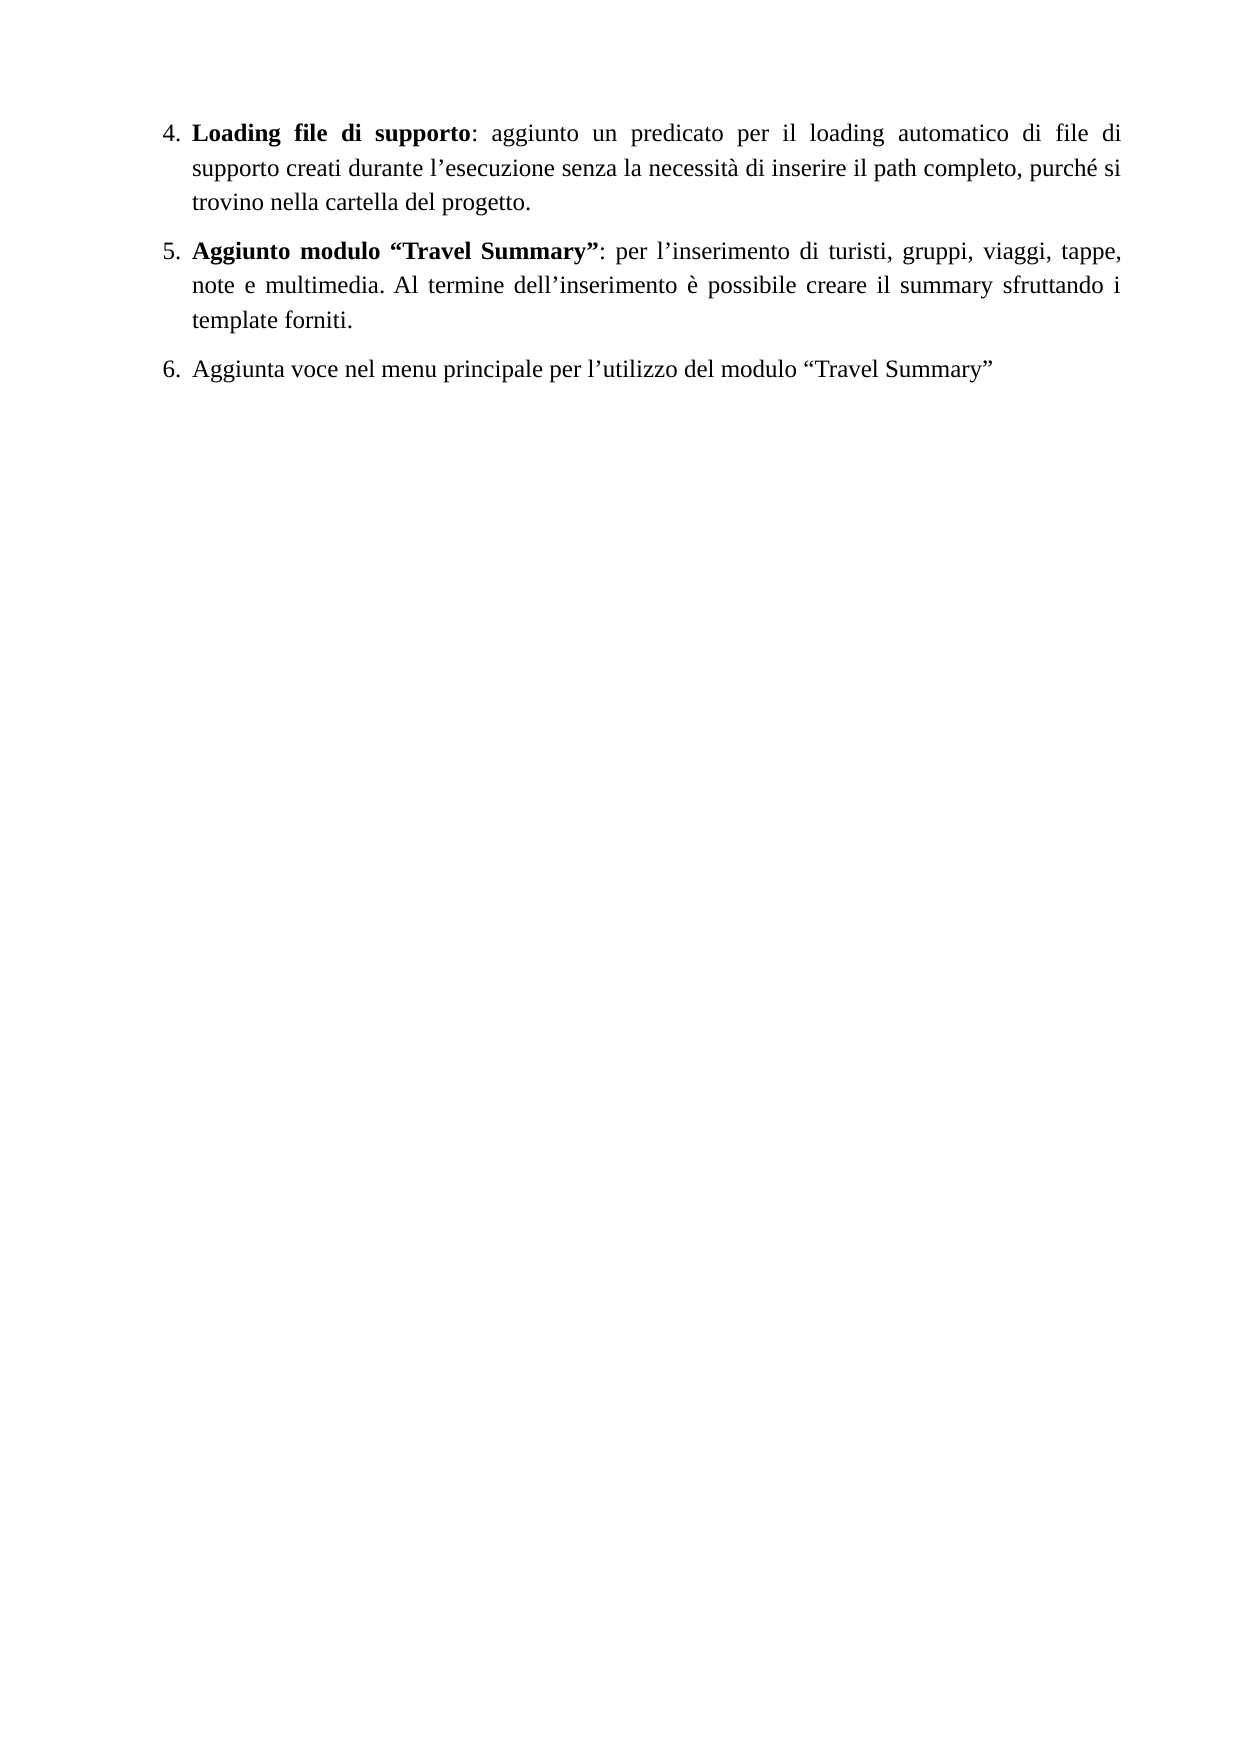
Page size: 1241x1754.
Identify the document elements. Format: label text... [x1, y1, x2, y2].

list Loading file di supporto: aggiunto un predicato per il loading automatico di file di supporto creati durante l’esecuzione senza la necessità di inserire il path completo, purché si trovino nella cartella del progetto. [162, 118, 1122, 216]
list Aggiunta voce nel menu principale per l’utilizzo del modulo “Travel Summary” [162, 354, 1122, 383]
list Aggiunto modulo “Travel Summary”: per l’inserimento di turisti, gruppi, viaggi, tappe, note e multimedia. Al termine dell’inserimento è possibile creare il summary sfruttando i template forniti. [162, 236, 1122, 334]
